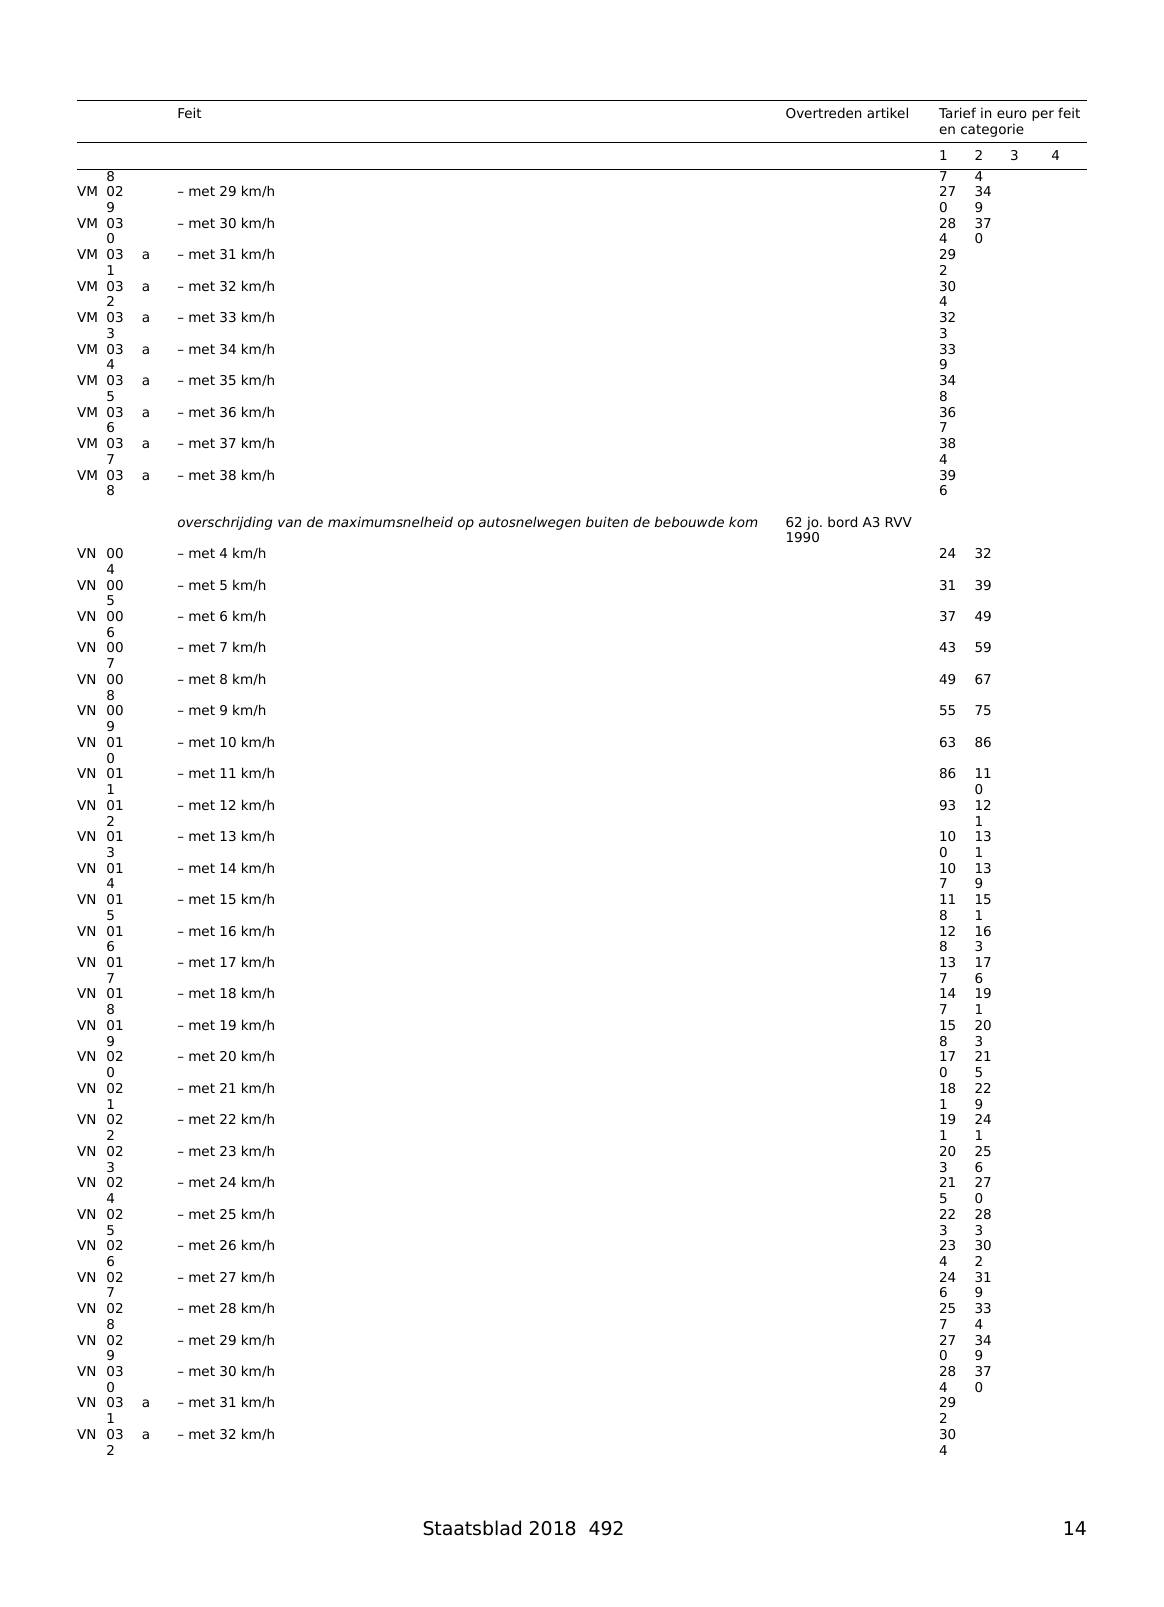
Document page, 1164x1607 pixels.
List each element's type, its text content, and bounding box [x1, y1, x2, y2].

table_cell – met 31 km/h [171, 247, 779, 278]
table_cell 025 [100, 1207, 136, 1238]
table_cell [1045, 1427, 1087, 1458]
table_cell [969, 467, 1004, 499]
table_cell 037 [100, 436, 136, 467]
table_cell 028 [100, 1301, 136, 1332]
table_cell 034 [100, 341, 136, 373]
table_cell VN [77, 798, 100, 829]
table_cell [1004, 986, 1045, 1018]
table_cell [780, 672, 933, 703]
table_cell 43 [933, 640, 968, 672]
table_cell [1004, 499, 1045, 514]
table_cell [136, 1301, 171, 1332]
table_cell [136, 546, 171, 577]
table_cell [136, 1270, 171, 1301]
table_header Feit [171, 101, 779, 142]
table_cell [780, 892, 933, 923]
table_cell – met 8 km/h [171, 672, 779, 703]
table_cell – met 35 km/h [171, 373, 779, 404]
table_cell 203 [969, 1018, 1004, 1049]
table_cell [1004, 170, 1045, 184]
table_cell [1004, 341, 1045, 373]
table_header [136, 101, 171, 142]
table_cell 191 [933, 1112, 968, 1144]
table_cell 029 [100, 1333, 136, 1364]
table_cell – met 38 km/h [171, 467, 779, 499]
table_cell [1045, 892, 1087, 923]
table_cell 110 [969, 766, 1004, 798]
table_cell [780, 798, 933, 829]
table_cell 270 [933, 184, 968, 216]
table_cell 67 [969, 672, 1004, 703]
table_cell 181 [933, 1081, 968, 1112]
table_cell – met 19 km/h [171, 1018, 779, 1049]
table_cell 24 [933, 546, 968, 577]
table_cell [780, 310, 933, 341]
table_header Tarief in euro per feit en categorie [933, 101, 1087, 142]
table_cell 022 [100, 1112, 136, 1144]
table_cell VN [77, 1427, 100, 1458]
table_cell 75 [969, 703, 1004, 735]
table_cell [1045, 703, 1087, 735]
table_cell 215 [933, 1175, 968, 1207]
table_cell 370 [969, 1364, 1004, 1395]
table_cell – met 16 km/h [171, 924, 779, 955]
table_cell VN [77, 1238, 100, 1269]
table_cell [1004, 1081, 1045, 1112]
table_cell 031 [100, 1395, 136, 1427]
table_cell 319 [969, 1270, 1004, 1301]
table_cell – met 15 km/h [171, 892, 779, 923]
table_cell 223 [933, 1207, 968, 1238]
table_cell – met 32 km/h [171, 279, 779, 310]
table_cell [969, 247, 1004, 278]
table_cell [1004, 1238, 1045, 1269]
table_cell [780, 735, 933, 766]
table_cell 215 [969, 1049, 1004, 1081]
table_cell 170 [933, 1049, 968, 1081]
table_cell [1045, 247, 1087, 278]
table_cell VN [77, 1049, 100, 1081]
table_cell – met 31 km/h [171, 1395, 779, 1427]
table_cell [136, 1081, 171, 1112]
table_cell [1045, 640, 1087, 672]
table_cell – met 14 km/h [171, 861, 779, 892]
table_cell [1004, 1427, 1045, 1458]
table_cell – met 27 km/h [171, 1270, 779, 1301]
table_cell [780, 1207, 933, 1238]
table_cell 137 [933, 955, 968, 986]
table_cell – met 30 km/h [171, 216, 779, 247]
table_cell 016 [100, 924, 136, 955]
table_cell [136, 216, 171, 247]
table_cell [77, 499, 100, 514]
table_cell [780, 1270, 933, 1301]
table_cell – met 22 km/h [171, 1112, 779, 1144]
table_cell – met 6 km/h [171, 609, 779, 640]
table_cell [780, 1364, 933, 1395]
table_cell [1004, 184, 1045, 216]
table_cell 036 [100, 404, 136, 436]
table_cell 191 [969, 986, 1004, 1018]
table_cell 7 [933, 170, 968, 184]
table_cell – met 23 km/h [171, 1144, 779, 1175]
table_cell [77, 170, 100, 184]
table_cell 128 [933, 924, 968, 955]
table_cell 349 [969, 1333, 1004, 1364]
table_cell [136, 1364, 171, 1395]
table_cell 011 [100, 766, 136, 798]
table_cell 62 jo. bord A3 RVV 1990 [780, 515, 933, 546]
table_cell [780, 373, 933, 404]
table_cell [136, 170, 171, 184]
table_cell VN [77, 1301, 100, 1332]
table_cell [136, 703, 171, 735]
table_cell [780, 279, 933, 310]
table_cell 49 [933, 672, 968, 703]
table_cell [780, 216, 933, 247]
table_cell [933, 499, 968, 514]
table_cell 014 [100, 861, 136, 892]
table_cell [1045, 170, 1087, 184]
table_cell VM [77, 341, 100, 373]
table_cell [77, 515, 100, 546]
table_cell 3 [1004, 143, 1045, 168]
table_cell 139 [969, 861, 1004, 892]
table_cell [969, 515, 1004, 546]
table_cell 304 [933, 279, 968, 310]
table_cell 030 [100, 1364, 136, 1395]
table_cell [1045, 515, 1087, 546]
table_cell 37 [933, 609, 968, 640]
table_cell – met 33 km/h [171, 310, 779, 341]
table_cell [1004, 1049, 1045, 1081]
table_cell [1004, 515, 1045, 546]
table_cell VN [77, 1207, 100, 1238]
table_cell VN [77, 578, 100, 609]
table_cell 012 [100, 798, 136, 829]
table_cell [136, 1144, 171, 1175]
table_cell 163 [969, 924, 1004, 955]
table_cell [136, 1333, 171, 1364]
table_cell 015 [100, 892, 136, 923]
table_cell [780, 1175, 933, 1207]
table_cell [136, 184, 171, 216]
table_cell 257 [933, 1301, 968, 1332]
table_cell [1045, 1112, 1087, 1144]
table_cell 384 [933, 436, 968, 467]
table_cell 031 [100, 247, 136, 278]
table_cell 038 [100, 467, 136, 499]
table_cell – met 18 km/h [171, 986, 779, 1018]
table_cell [136, 1049, 171, 1081]
table_cell 4 [969, 170, 1004, 184]
table_cell [136, 798, 171, 829]
table_cell [1004, 216, 1045, 247]
table_cell [1004, 436, 1045, 467]
table_cell [1045, 955, 1087, 986]
table_cell [136, 143, 171, 168]
table_cell [780, 341, 933, 373]
table_cell VN [77, 1395, 100, 1427]
table_cell 59 [969, 640, 1004, 672]
table_cell 55 [933, 703, 968, 735]
table_cell [969, 1395, 1004, 1427]
table_cell [1045, 184, 1087, 216]
table_cell VN [77, 1270, 100, 1301]
table_cell a [136, 1427, 171, 1458]
table_cell – met 7 km/h [171, 640, 779, 672]
table_cell 93 [933, 798, 968, 829]
table_cell 131 [969, 829, 1004, 861]
table_cell [1045, 1018, 1087, 1049]
table_cell 019 [100, 1018, 136, 1049]
table_cell [1045, 1333, 1087, 1364]
table_cell [171, 143, 779, 168]
table_header [77, 101, 100, 142]
table_cell 270 [969, 1175, 1004, 1207]
table_cell 029 [100, 184, 136, 216]
table_cell VM [77, 467, 100, 499]
table_cell [136, 766, 171, 798]
table_cell [136, 735, 171, 766]
table_header Overtreden artikel [780, 101, 933, 142]
table_cell 013 [100, 829, 136, 861]
table_cell [1004, 373, 1045, 404]
table_cell [1045, 1207, 1087, 1238]
table_cell [1045, 499, 1087, 514]
table_cell [780, 1333, 933, 1364]
table_cell overschrijding van de maximumsnelheid op autosnelwegen buiten de bebouwde kom [171, 515, 779, 546]
table_cell [780, 1427, 933, 1458]
table_cell – met 34 km/h [171, 341, 779, 373]
table_cell [780, 1018, 933, 1049]
table_cell VN [77, 986, 100, 1018]
table_cell [1004, 924, 1045, 955]
table_cell [1004, 1112, 1045, 1144]
table_cell [1045, 924, 1087, 955]
table_cell 334 [969, 1301, 1004, 1332]
table_cell [1004, 766, 1045, 798]
table_cell 31 [933, 578, 968, 609]
table_cell a [136, 310, 171, 341]
table_cell VM [77, 310, 100, 341]
table_cell [969, 404, 1004, 436]
table_cell 86 [933, 766, 968, 798]
table_cell 033 [100, 310, 136, 341]
table_cell [1004, 861, 1045, 892]
table_cell [1045, 279, 1087, 310]
table_cell [780, 1238, 933, 1269]
table_cell [1045, 1144, 1087, 1175]
table_cell 008 [100, 672, 136, 703]
table_cell – met 37 km/h [171, 436, 779, 467]
table_cell [780, 578, 933, 609]
table_cell – met 17 km/h [171, 955, 779, 986]
table_cell 032 [100, 279, 136, 310]
table_cell VN [77, 609, 100, 640]
table_cell 032 [100, 1427, 136, 1458]
table_cell [136, 1238, 171, 1269]
table_cell – met 28 km/h [171, 1301, 779, 1332]
table_cell [1045, 672, 1087, 703]
table_cell 8 [100, 170, 136, 184]
table_cell 017 [100, 955, 136, 986]
table_cell [1045, 1301, 1087, 1332]
table_cell [1045, 766, 1087, 798]
table_cell 100 [933, 829, 968, 861]
table_cell [780, 143, 933, 168]
table_cell [1004, 578, 1045, 609]
table_cell 284 [933, 1364, 968, 1395]
table_cell [1045, 1364, 1087, 1395]
table_cell [969, 279, 1004, 310]
table_cell 026 [100, 1238, 136, 1269]
table_cell [969, 373, 1004, 404]
table_cell VN [77, 546, 100, 577]
table_cell 370 [969, 216, 1004, 247]
table_cell [969, 341, 1004, 373]
table_cell a [136, 1395, 171, 1427]
table_cell [136, 1207, 171, 1238]
table_cell 203 [933, 1144, 968, 1175]
table_cell 349 [969, 184, 1004, 216]
table_cell 284 [933, 216, 968, 247]
table_cell VN [77, 861, 100, 892]
table_cell [1045, 798, 1087, 829]
table_cell [1045, 341, 1087, 373]
table_cell [780, 703, 933, 735]
table_cell 246 [933, 1270, 968, 1301]
table_cell [933, 515, 968, 546]
table_cell VM [77, 247, 100, 278]
table_cell [1004, 1144, 1045, 1175]
table_cell VN [77, 1333, 100, 1364]
table_cell 292 [933, 1395, 968, 1427]
table_cell VN [77, 829, 100, 861]
table_cell – met 10 km/h [171, 735, 779, 766]
table_cell 256 [969, 1144, 1004, 1175]
table_cell [1045, 861, 1087, 892]
table_cell 241 [969, 1112, 1004, 1144]
table_cell a [136, 247, 171, 278]
table_cell 118 [933, 892, 968, 923]
table_cell – met 36 km/h [171, 404, 779, 436]
table_cell [136, 829, 171, 861]
table_cell VM [77, 404, 100, 436]
table_cell [780, 924, 933, 955]
table_cell [136, 609, 171, 640]
table_cell 035 [100, 373, 136, 404]
table_cell [969, 1427, 1004, 1458]
table_cell a [136, 467, 171, 499]
table_cell VN [77, 672, 100, 703]
table_cell VN [77, 1018, 100, 1049]
table_cell [780, 1049, 933, 1081]
table_cell [1004, 1207, 1045, 1238]
table_cell [136, 924, 171, 955]
table_cell [780, 247, 933, 278]
table_cell [1004, 467, 1045, 499]
table_cell 006 [100, 609, 136, 640]
table_cell [77, 143, 100, 168]
table_cell VN [77, 1112, 100, 1144]
table_cell 304 [933, 1427, 968, 1458]
table_cell – met 9 km/h [171, 703, 779, 735]
table_cell [100, 499, 136, 514]
table_cell [1004, 310, 1045, 341]
table_cell VN [77, 766, 100, 798]
table_cell – met 13 km/h [171, 829, 779, 861]
table_cell 010 [100, 735, 136, 766]
table_cell [1004, 640, 1045, 672]
table_cell [136, 955, 171, 986]
table_cell 020 [100, 1049, 136, 1081]
table_cell [1045, 1270, 1087, 1301]
table_cell [1045, 1395, 1087, 1427]
table_cell 004 [100, 546, 136, 577]
table_cell [171, 170, 779, 184]
table_cell [1045, 467, 1087, 499]
table_cell [1004, 1333, 1045, 1364]
table_cell 023 [100, 1144, 136, 1175]
table_cell [780, 640, 933, 672]
table_cell a [136, 279, 171, 310]
table_cell [136, 672, 171, 703]
table_cell a [136, 341, 171, 373]
table_cell VM [77, 279, 100, 310]
table_cell [1045, 578, 1087, 609]
table_cell VN [77, 1144, 100, 1175]
table_cell [1004, 798, 1045, 829]
table_cell [1045, 216, 1087, 247]
table_cell 107 [933, 861, 968, 892]
table_cell 49 [969, 609, 1004, 640]
table_cell [780, 1081, 933, 1112]
table_cell [780, 1144, 933, 1175]
table_cell 024 [100, 1175, 136, 1207]
table_cell [136, 861, 171, 892]
table_cell [1004, 735, 1045, 766]
table_cell – met 30 km/h [171, 1364, 779, 1395]
table_cell [780, 170, 933, 184]
table_cell [1045, 373, 1087, 404]
table_cell VM [77, 436, 100, 467]
table_cell VN [77, 924, 100, 955]
table_cell 018 [100, 986, 136, 1018]
table_cell [136, 1018, 171, 1049]
table_cell [136, 1175, 171, 1207]
table_cell [136, 499, 171, 514]
table_cell 234 [933, 1238, 968, 1269]
table_cell 348 [933, 373, 968, 404]
table_cell [780, 436, 933, 467]
table_cell [1045, 546, 1087, 577]
table_cell – met 11 km/h [171, 766, 779, 798]
table_cell 39 [969, 578, 1004, 609]
table_cell VN [77, 1175, 100, 1207]
table_cell 292 [933, 247, 968, 278]
table_cell 32 [969, 546, 1004, 577]
table_cell 302 [969, 1238, 1004, 1269]
table_cell [136, 578, 171, 609]
table_cell 339 [933, 341, 968, 373]
table_cell 396 [933, 467, 968, 499]
table_cell [1004, 672, 1045, 703]
table_cell [780, 766, 933, 798]
table_cell [1004, 279, 1045, 310]
table_cell 158 [933, 1018, 968, 1049]
table_cell – met 24 km/h [171, 1175, 779, 1207]
table_cell [1045, 404, 1087, 436]
table_cell [136, 640, 171, 672]
table_cell [1004, 1018, 1045, 1049]
table_cell [1045, 1175, 1087, 1207]
table_cell [1004, 404, 1045, 436]
table_cell [1045, 1238, 1087, 1269]
table_cell – met 26 km/h [171, 1238, 779, 1269]
table_cell [1004, 892, 1045, 923]
table_cell 63 [933, 735, 968, 766]
table_cell [1004, 1395, 1045, 1427]
table_cell VN [77, 1081, 100, 1112]
table_cell 007 [100, 640, 136, 672]
table_cell [100, 143, 136, 168]
table_cell – met 20 km/h [171, 1049, 779, 1081]
table_cell [780, 184, 933, 216]
table_cell [969, 436, 1004, 467]
table_cell [136, 1112, 171, 1144]
table_cell [780, 986, 933, 1018]
table_cell 027 [100, 1270, 136, 1301]
table_cell [171, 499, 779, 514]
table_cell [1004, 1301, 1045, 1332]
table_cell 151 [969, 892, 1004, 923]
table_cell 176 [969, 955, 1004, 986]
table_cell [100, 515, 136, 546]
table_cell VM [77, 373, 100, 404]
table_cell a [136, 404, 171, 436]
table_header [100, 101, 136, 142]
table_cell – met 29 km/h [171, 1333, 779, 1364]
table_cell 1 [933, 143, 968, 168]
table_cell [1045, 1049, 1087, 1081]
table_cell [136, 515, 171, 546]
table_cell – met 32 km/h [171, 1427, 779, 1458]
table_cell [1004, 1270, 1045, 1301]
table_cell – met 5 km/h [171, 578, 779, 609]
table_cell [1004, 703, 1045, 735]
table_cell [780, 955, 933, 986]
table_cell 283 [969, 1207, 1004, 1238]
table_cell [1004, 829, 1045, 861]
table_cell 009 [100, 703, 136, 735]
table_cell a [136, 373, 171, 404]
table_cell – met 21 km/h [171, 1081, 779, 1112]
table_cell – met 4 km/h [171, 546, 779, 577]
table_cell – met 12 km/h [171, 798, 779, 829]
table_cell [780, 546, 933, 577]
table_cell 229 [969, 1081, 1004, 1112]
table_cell [1004, 247, 1045, 278]
table_cell [1004, 955, 1045, 986]
table_cell [1045, 735, 1087, 766]
table_cell [1045, 310, 1087, 341]
table_cell 2 [969, 143, 1004, 168]
table_cell 270 [933, 1333, 968, 1364]
table_cell 4 [1045, 143, 1087, 168]
table_cell [780, 861, 933, 892]
table_cell – met 25 km/h [171, 1207, 779, 1238]
table_cell [780, 1395, 933, 1427]
table_cell [1004, 1364, 1045, 1395]
table_cell [1045, 609, 1087, 640]
table_cell 147 [933, 986, 968, 1018]
table_cell [780, 499, 933, 514]
table_cell [136, 892, 171, 923]
table_cell VM [77, 184, 100, 216]
table_cell [1045, 986, 1087, 1018]
table_cell 323 [933, 310, 968, 341]
table_cell VN [77, 703, 100, 735]
table_cell 005 [100, 578, 136, 609]
table_cell [780, 404, 933, 436]
table_cell [1045, 829, 1087, 861]
table_cell 021 [100, 1081, 136, 1112]
table_cell [1004, 1175, 1045, 1207]
table_cell VN [77, 640, 100, 672]
table_cell VN [77, 892, 100, 923]
table_cell [780, 609, 933, 640]
table_cell [1045, 436, 1087, 467]
table_cell – met 29 km/h [171, 184, 779, 216]
table_cell [969, 310, 1004, 341]
table_cell [969, 499, 1004, 514]
table_cell VN [77, 1364, 100, 1395]
table_cell 030 [100, 216, 136, 247]
table_cell [780, 467, 933, 499]
table_cell 86 [969, 735, 1004, 766]
table_cell [1004, 609, 1045, 640]
table_cell a [136, 436, 171, 467]
table_cell VM [77, 216, 100, 247]
table_cell [780, 829, 933, 861]
table_cell [136, 986, 171, 1018]
table_cell [780, 1112, 933, 1144]
table_cell [1045, 1081, 1087, 1112]
table_cell [780, 1301, 933, 1332]
table_cell VN [77, 955, 100, 986]
table_cell 121 [969, 798, 1004, 829]
table_cell 367 [933, 404, 968, 436]
table_cell [1004, 546, 1045, 577]
table_cell VN [77, 735, 100, 766]
